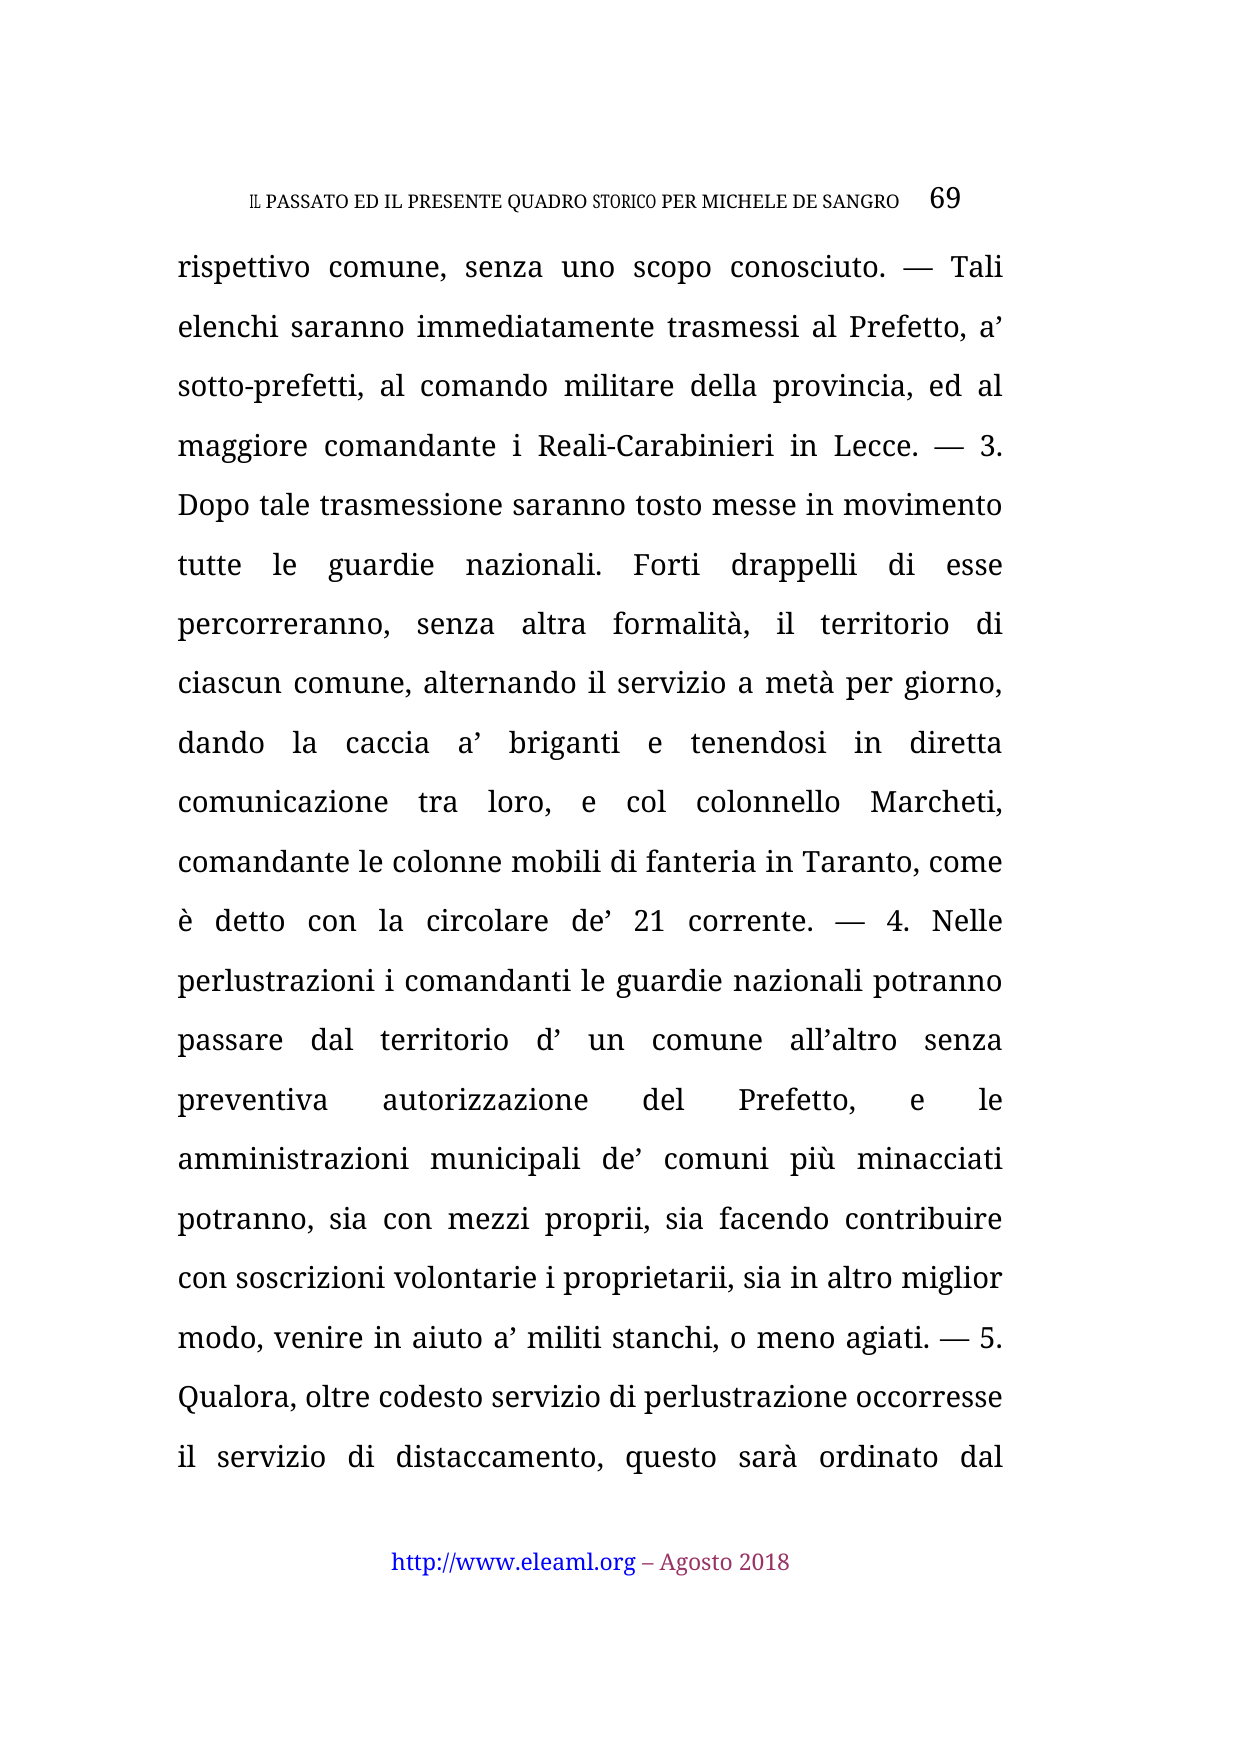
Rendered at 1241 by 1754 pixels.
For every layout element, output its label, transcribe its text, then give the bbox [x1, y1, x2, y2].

text rispettivo comune, senza uno scopo conosciuto. — Tali elenchi saranno immediatamente trasmessi al Prefetto, a’ sotto-prefetti, al comando militare della provincia, ed al maggiore comandante i Reali-Carabinieri in Lecce. — 3. Dopo tale trasmessione saranno tosto messe in movimento tutte le guardie nazionali. Forti drappelli di esse percorreranno, senza altra formalità, il territorio di ciascun comune, alternando il servizio a metà per giorno, dando la caccia a’ briganti e tenendosi in diretta comunicazione tra loro, e col colonnello Marcheti, comandante le colonne mobili di fanteria in Taranto, come è detto con la circolare de’ 21 corrente. — 4. Nelle perlustrazioni i comandanti le guardie nazionali potranno passare dal territorio d’ un comune all’altro senza preventiva autorizzazione del Prefetto, e le amministrazioni municipali de’ comuni più minacciati potranno, sia con mezzi proprii, sia facendo contribuire con soscrizioni volontarie i proprietarii, sia in altro miglior modo, venire in aiuto a’ militi stanchi, o meno agiati. — 5. Qualora, oltre codesto servizio di perlustrazione occorresse il servizio di distaccamento, questo sarà ordinato dal [177, 246, 1004, 1476]
